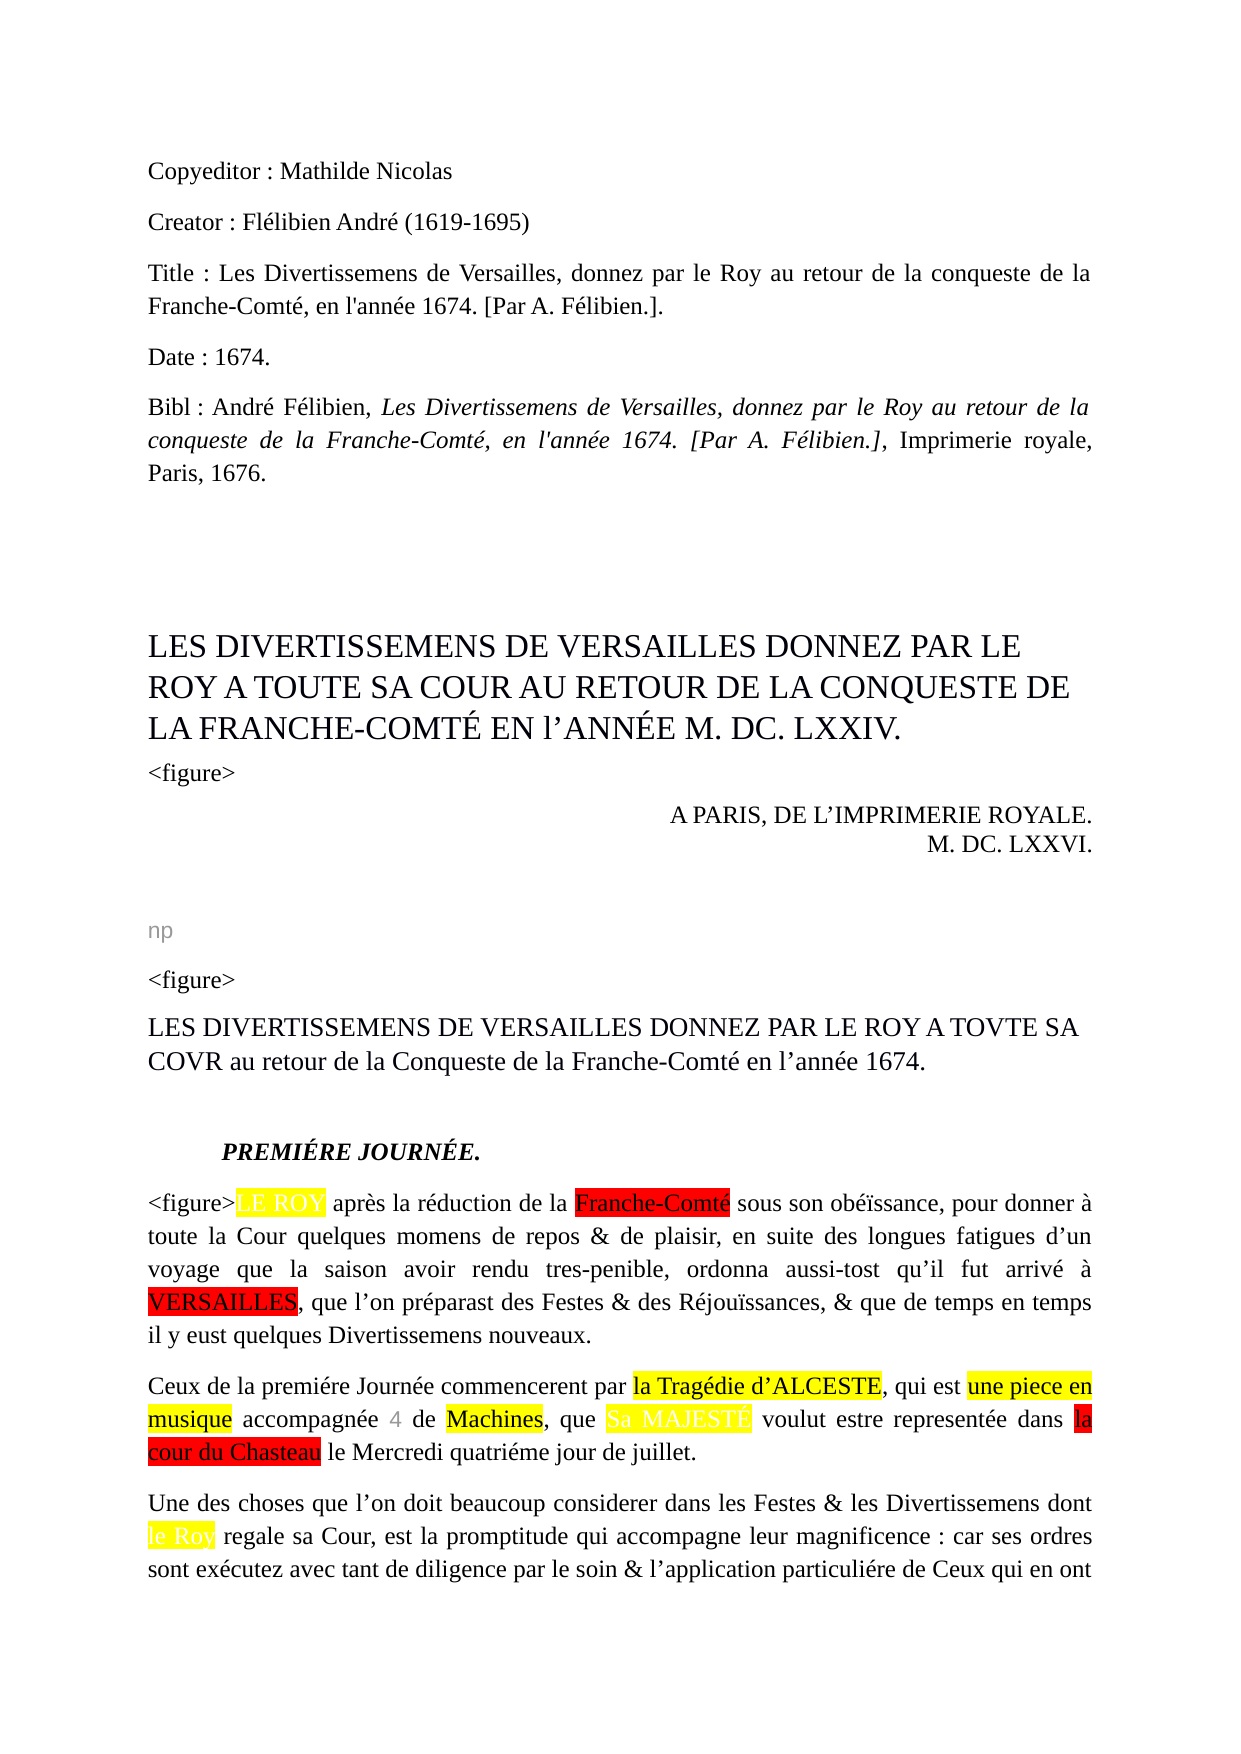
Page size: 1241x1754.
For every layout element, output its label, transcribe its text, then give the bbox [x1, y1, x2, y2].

subtitle LES DIVERTISSEMENS DE VERSAILLES DONNEZ PAR LE ROY A TOUTE SA COUR AU RETOUR DE LA CONQUESTE DE LA FRANCHE-COMTÉ EN l’ANNÉE M. DC. LXXIV. [148, 627, 1093, 747]
text M. DC. LXXVI. [148, 829, 1093, 858]
text <figure> [148, 965, 1093, 994]
text Ceux de la premiére Journée commencerent par la Tragédie d’ALCESTE, qui est une piece en musique accompagnée 4 de Machines, que Sa MAJESTÉ voulut estre representée dans la cour du Chasteau le Mercredi quatriéme jour de juillet. [148, 1371, 1093, 1466]
text np [148, 917, 1093, 944]
text Une des choses que l’on doit beaucoup considerer dans les Festes & les Divertissemens dont le Roy regale sa Cour, est la promptitude qui accompagne leur magnificence : car ses ordres sont exécutez avec tant de diligence par le soin & l’application particuliére de Ceux qui en ont [148, 1488, 1093, 1582]
text <figure>LE ROY après la réduction de la Franche-Comté sous son obéïssance, pour donner à toute la Cour quelques momens de repos & de plaisir, en suite des longues fatigues d’un voyage que la saison avoir rendu tres-penible, ordonna aussi-tost qu’il fut arrivé à VERSAILLES, que l’on préparast des Festes & des Réjouïssances, & que de temps en temps il y eust quelques Divertissemens nouveaux. [148, 1188, 1093, 1349]
text Creator : Flélibien André (1619-1695) [148, 207, 1093, 236]
text Bibl : André Félibien, Les Divertissemens de Versailles, donnez par le Roy au retour de la conqueste de la Franche-Comté, en l'année 1674. [Par A. Félibien.], Imprimerie royale, Paris, 1676. [148, 392, 1093, 487]
text Copyeditor : Mathilde Nicolas [148, 156, 1093, 185]
subtitle LES DIVERTISSEMENS DE VERSAILLES DONNEZ PAR LE ROY A TOVTE SA COVR au retour de la Conqueste de la Franche-Comté en l’année 1674. [148, 1011, 1093, 1076]
text Date : 1674. [148, 342, 1093, 370]
text <figure> [148, 758, 1093, 787]
text Title : Les Divertissemens de Versailles, donnez par le Roy au retour de la conqueste de la Franche-Comté, en l'année 1674. [Par A. Félibien.]. [148, 258, 1093, 320]
text A PARIS, DE L’IMPRIMERIE ROYALE. [148, 800, 1093, 829]
text PREMIÉRE JOURNÉE. [148, 1137, 1093, 1166]
